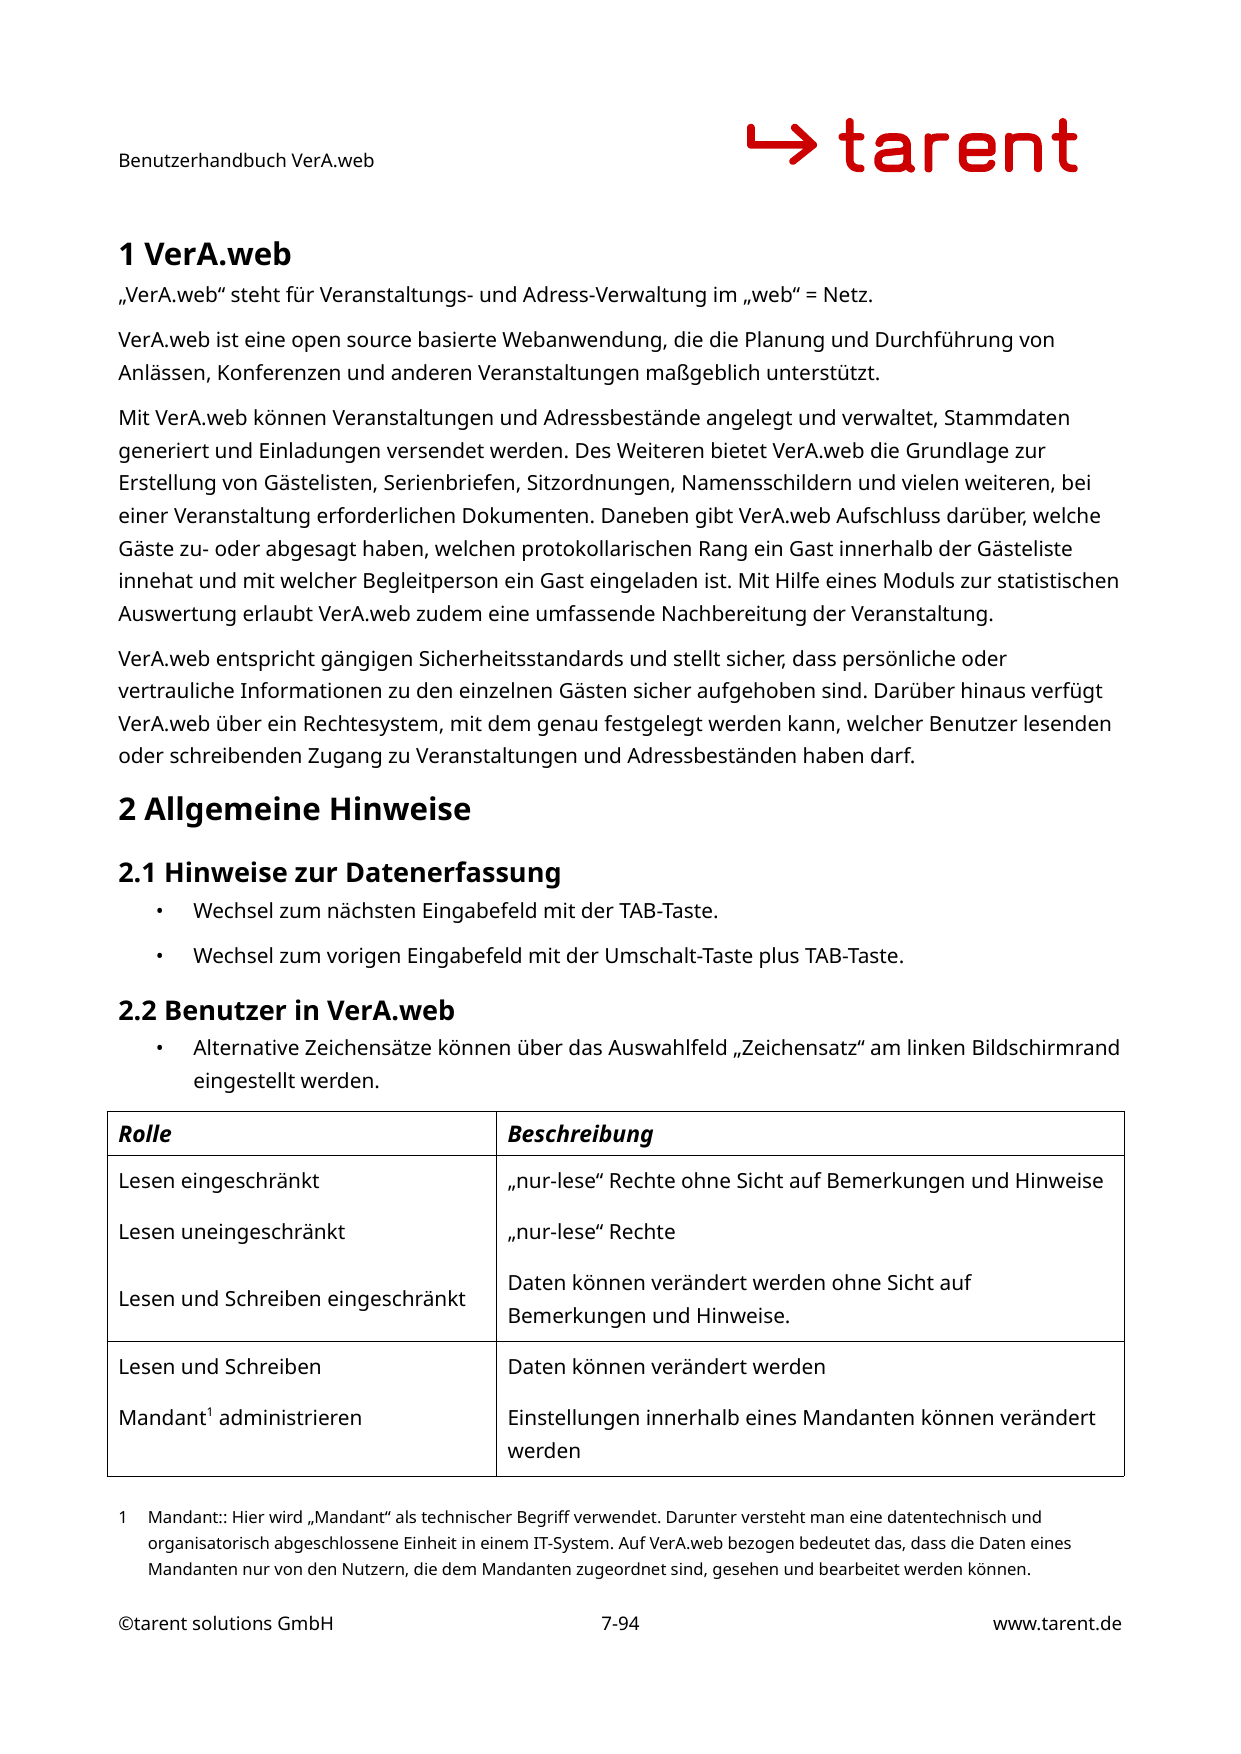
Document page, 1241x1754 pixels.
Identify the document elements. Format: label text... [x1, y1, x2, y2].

table_cell Lesen uneingeschränkt [108, 1206, 496, 1257]
text „VerA.web“ steht für Veranstaltungs- und Adress-Verwaltung im „web“ = Netz. [118, 281, 1122, 309]
subtitle Benutzer in VerA.web [118, 991, 1122, 1028]
table_cell „nur-lese“ Rechte ohne Sicht auf Bemerkungen und Hinweise [497, 1156, 1124, 1206]
table_cell „nur-lese“ Rechte [497, 1206, 1124, 1257]
table_header Rolle [108, 1112, 496, 1155]
list Wechsel zum nächsten Eingabefeld mit der TAB-Taste. [156, 896, 1122, 924]
table_cell Daten können verändert werden ohne Sicht auf Bemerkungen und Hinweise. [497, 1257, 1124, 1341]
table_cell Lesen und Schreiben [108, 1342, 496, 1392]
table_cell Lesen eingeschränkt [108, 1156, 496, 1206]
table_cell Mandant administrieren [108, 1392, 496, 1476]
subtitle Allgemeine Hinweise [118, 787, 1122, 829]
table_cell Einstellungen innerhalb eines Mandanten können verändert werden [497, 1392, 1124, 1476]
subtitle VerA.web [118, 232, 1122, 274]
list Wechsel zum vorigen Eingabefeld mit der Umschalt-Taste plus TAB-Taste. [156, 941, 1122, 969]
table_cell Daten können verändert werden [497, 1342, 1124, 1392]
table_header Beschreibung [497, 1112, 1124, 1155]
table_cell Lesen und Schreiben eingeschränkt [108, 1257, 496, 1341]
list Alternative Zeichensätze können über das Auswahlfeld „Zeichensatz“ am linken Bildschirmrand eingestellt werden. [156, 1033, 1122, 1094]
text Mit VerA.web können Veranstaltungen und Adressbestände angelegt und verwaltet, Stammdaten generiert und Einladungen versendet werden. Des Weiteren bietet VerA.web die Grundlage zur Erstellung von Gästelisten, Serienbriefen, Sitzordnungen, Namensschildern und vielen weiteren, bei einer Veranstaltung erforderlichen Dokumenten. Daneben gibt VerA.web Aufschluss darüber, welche Gäste zu- oder abgesagt haben, welchen protokollarischen Rang ein Gast innerhalb der Gästeliste innehat und mit welcher Begleitperson ein Gast eingeladen ist. Mit Hilfe eines Moduls zur statistischen Auswertung erlaubt VerA.web zudem eine umfassende Nachbereitung der Veranstaltung. [118, 403, 1122, 627]
subtitle Hinweise zur Datenerfassung [118, 853, 1122, 890]
text VerA.web entspricht gängigen Sicherheitsstandards und stellt sicher, dass persönliche oder vertrauliche Informationen zu den einzelnen Gästen sicher aufgehoben sind. Darüber hinaus verfügt VerA.web über ein Rechtesystem, mit dem genau festgelegt werden kann, welcher Benutzer lesenden oder schreibenden Zugang zu Veranstaltungen und Adressbeständen haben darf. [118, 644, 1122, 770]
text VerA.web ist eine open source basierte Webanwendung, die die Planung und Durchführung von Anlässen, Konferenzen und anderen Veranstaltungen maßgeblich unterstützt. [118, 326, 1122, 387]
